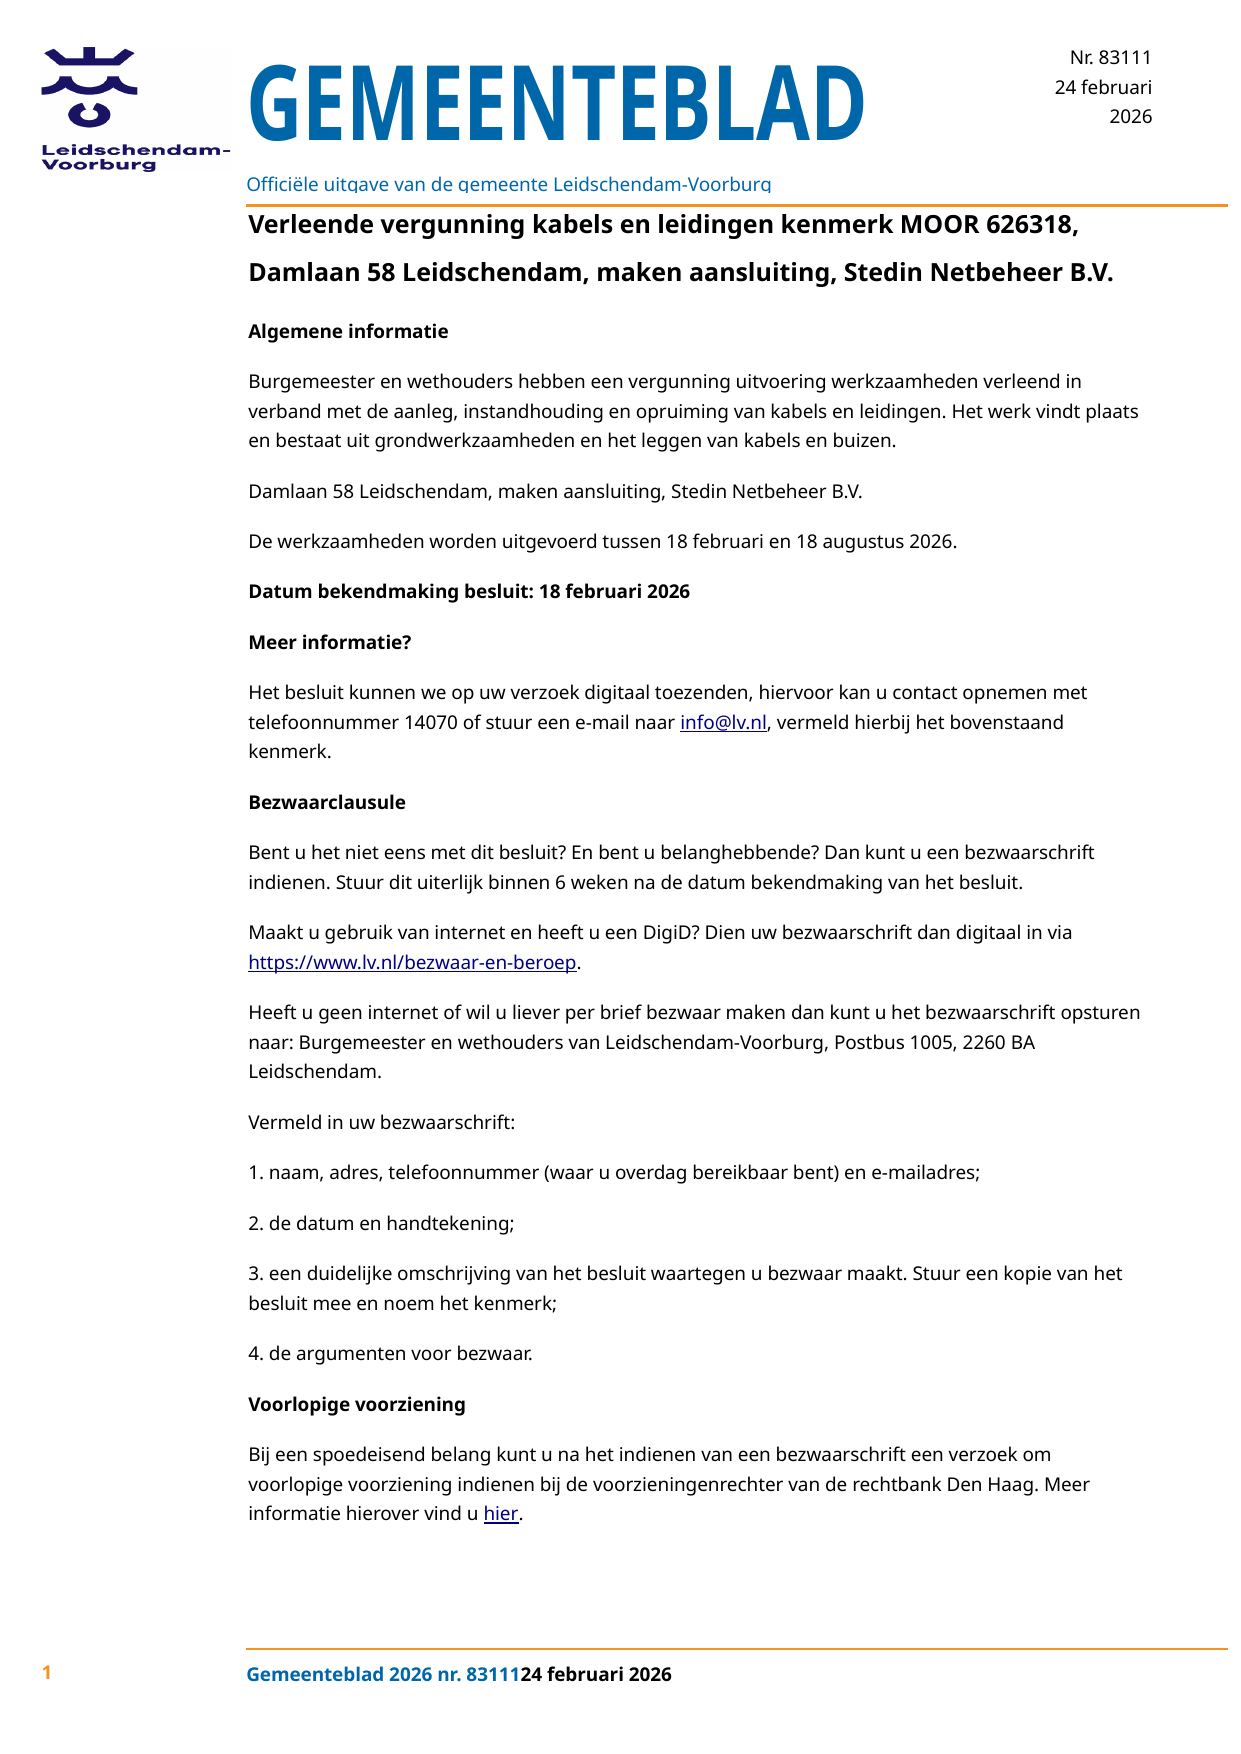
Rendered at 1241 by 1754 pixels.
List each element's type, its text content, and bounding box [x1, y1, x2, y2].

text Damlaan 58 Leidschendam, maken aansluiting, Stedin Netbeheer B.V. [248, 478, 1152, 504]
text Bezwaarclausule [248, 789, 1152, 815]
text Het besluit kunnen we op uw verzoek digitaal toezenden, hiervoor kan u contact opnemen met telefoonnummer 14070 of stuur een e-mail naar info@lv.nl, vermeld hierbij het bovenstaand kenmerk. [248, 679, 1152, 764]
picture [41, 47, 231, 172]
text 3. een duidelijke omschrijving van het besluit waartegen u bezwaar maakt. Stuur een kopie van het besluit mee en noem het kenmerk; [248, 1260, 1152, 1316]
text Voorlopige voorziening [248, 1391, 1152, 1417]
text Burgemeester en wethouders hebben een vergunning uitvoering werkzaamheden verleend in verband met de aanleg, instandhouding en opruiming van kabels en leidingen. Het werk vindt plaats en bestaat uit grondwerkzaamheden en het leggen van kabels en buizen. [248, 368, 1152, 453]
text Bij een spoedeisend belang kunt u na het indienen van een bezwaarschrift een verzoek om voorlopige voorziening indienen bij de voorzieningenrechter van de rechtbank Den Haag. Meer informatie hierover vind u hier. [248, 1441, 1152, 1526]
text De werkzaamheden worden uitgevoerd tussen 18 februari en 18 augustus 2026. [248, 528, 1152, 554]
text Datum bekendmaking besluit: 18 februari 2026 [248, 579, 1152, 604]
text Algemene informatie [248, 318, 1152, 344]
text Vermeld in uw bezwaarschrift: [248, 1109, 1152, 1135]
text Verleende vergunning kabels en leidingen kenmerk MOOR 626318, Damlaan 58 Leidschendam, maken aansluiting, Stedin Netbeheer B.V. [248, 207, 1152, 288]
text Maakt u gebruik van internet en heeft u een DigiD? Dien uw bezwaarschrift dan digitaal in via https://www.lv.nl/bezwaar-en-beroep. [248, 919, 1152, 975]
text 2. de datum en handtekening; [248, 1210, 1152, 1236]
text Heeft u geen internet of wil u liever per brief bezwaar maken dan kunt u het bezwaarschrift opsturen naar: Burgemeester en wethouders van Leidschendam-Voorburg, Postbus 1005, 2260 BA Leidschendam. [248, 999, 1152, 1084]
text 1. naam, adres, telefoonnummer (waar u overdag bereikbaar bent) en e-mailadres; [248, 1159, 1152, 1185]
text Meer informatie? [248, 629, 1152, 655]
text 4. de argumenten voor bezwaar. [248, 1340, 1152, 1366]
text Bent u het niet eens met dit besluit? En bent u belanghebbende? Dan kunt u een bezwaarschrift indienen. Stuur dit uiterlijk binnen 6 weken na de datum bekendmaking van het besluit. [248, 839, 1152, 895]
